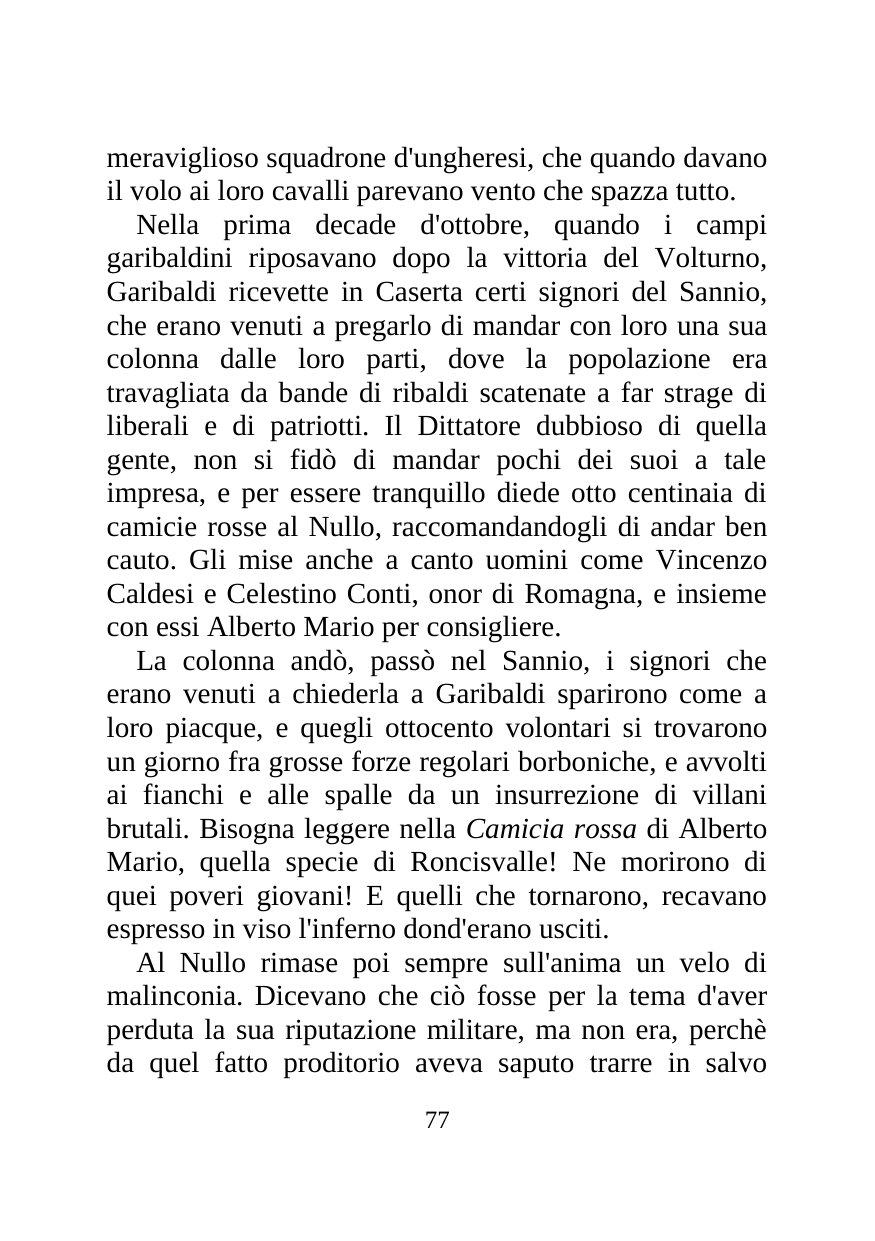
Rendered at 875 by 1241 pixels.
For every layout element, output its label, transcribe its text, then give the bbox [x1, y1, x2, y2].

text La colonna andò, passò nel Sannio, i signori che erano venuti a chiederla a Garibaldi sparirono come a loro piacque, e quegli ottocento volontari si trovarono un giorno fra grosse forze regolari borboniche, e avvolti ai fianchi e alle spalle da un insurrezione di villani brutali. Bisogna leggere nella Camicia rossa di Alberto Mario, quella specie di Roncisvalle! Ne morirono di quei poveri giovani! E quelli che tornarono, recavano espresso in viso l'inferno dond'erano usciti. [106, 643, 768, 945]
text meraviglioso squadrone d'ungheresi, che quando davano il volo ai loro cavalli parevano vento che spazza tutto. [106, 140, 768, 207]
text Al Nullo rimase poi sempre sull'anima un velo di malinconia. Dicevano che ciò fosse per la tema d'aver perduta la sua riputazione militare, ma non era, perchè da quel fatto proditorio aveva saputo trarre in salvo [106, 945, 768, 1079]
text Nella prima decade d'ottobre, quando i campi garibaldini riposavano dopo la vittoria del Volturno, Garibaldi ricevette in Caserta certi signori del Sannio, che erano venuti a pregarlo di mandar con loro una sua colonna dalle loro parti, dove la popolazione era travagliata da bande di ribaldi scatenate a far strage di liberali e di patriotti. Il Dittatore dubbioso di quella gente, non si fidò di mandar pochi dei suoi a tale impresa, e per essere tranquillo diede otto centinaia di camicie rosse al Nullo, raccomandandogli di andar ben cauto. Gli mise anche a canto uomini come Vincenzo Caldesi e Celestino Conti, onor di Romagna, e insieme con essi Alberto Mario per consigliere. [106, 207, 768, 643]
